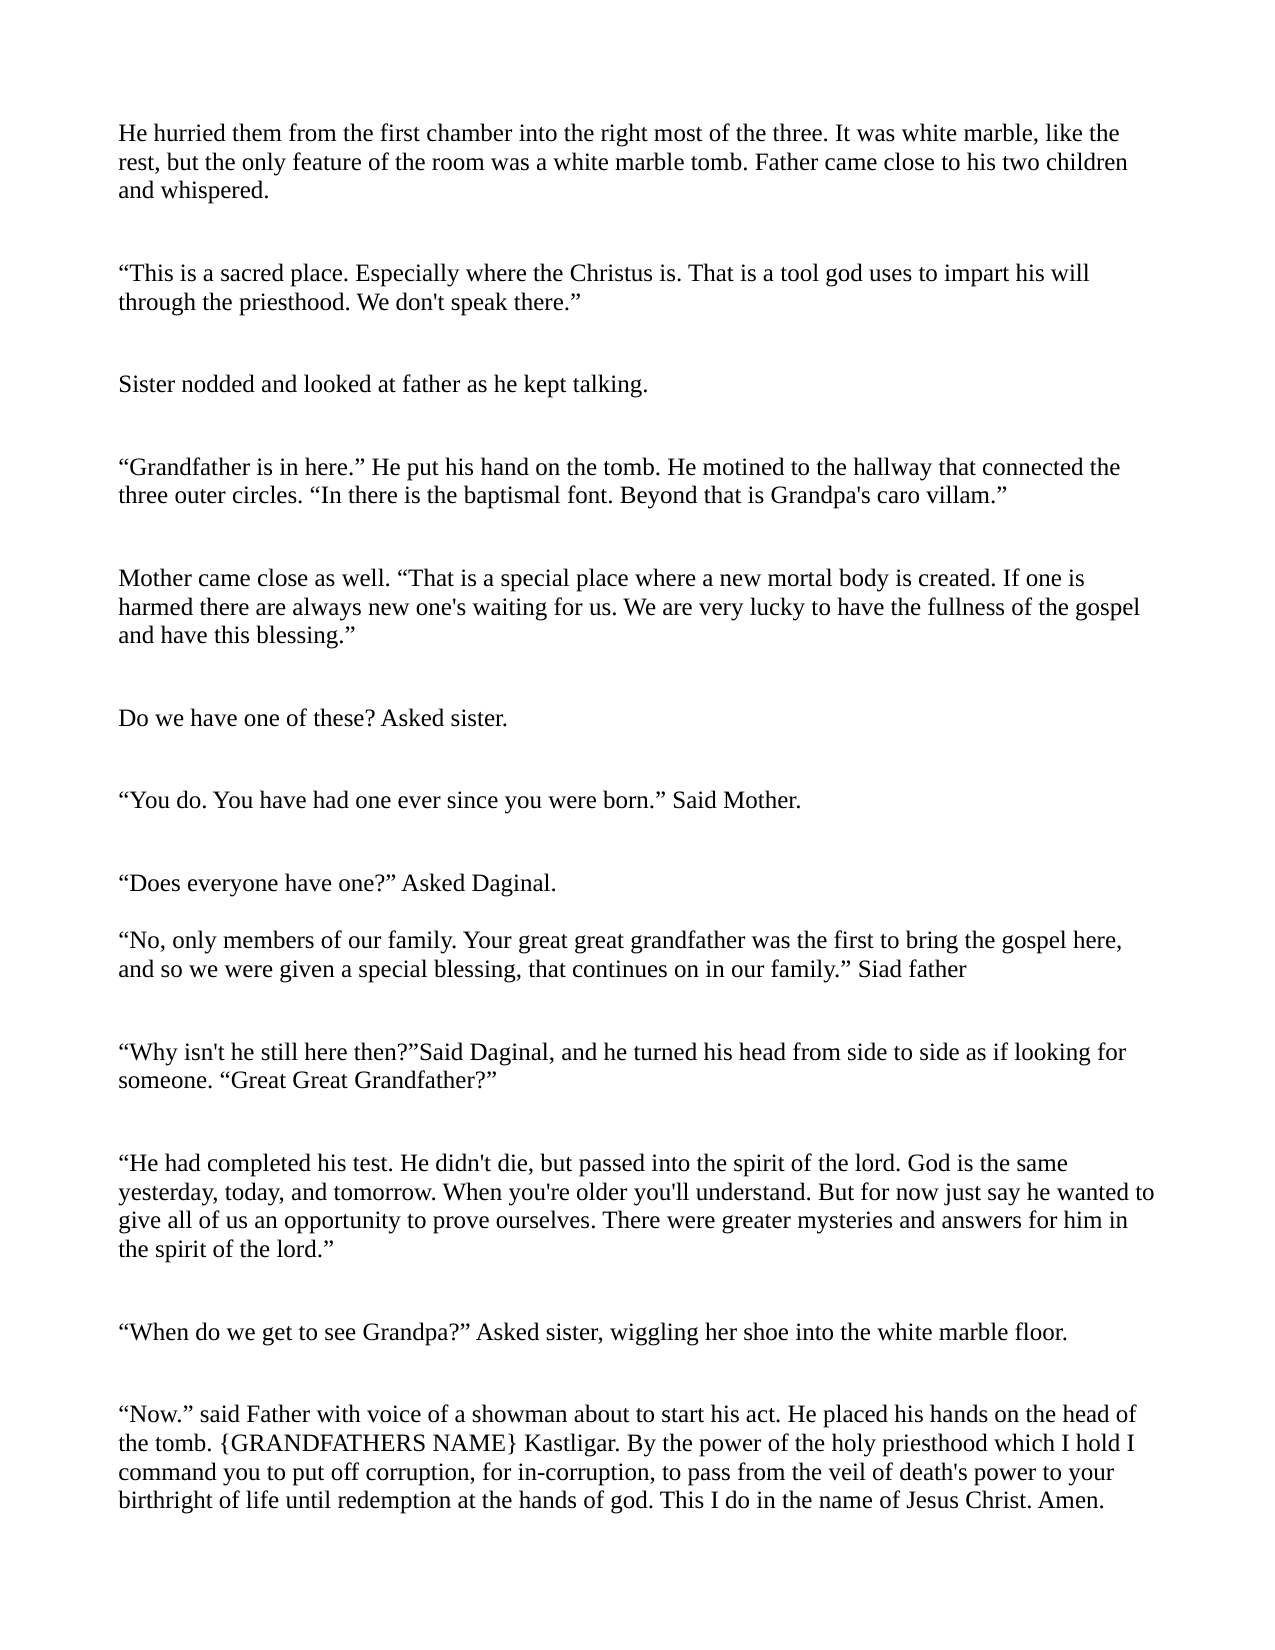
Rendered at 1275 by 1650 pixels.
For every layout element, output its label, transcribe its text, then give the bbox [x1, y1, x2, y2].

text Do we have one of these? Asked sister. [118, 703, 1157, 732]
text He hurried them from the first chamber into the right most of the three. It was white marble, like the rest, but the only feature of the room was a white marble tomb. Father came close to his two children and whispered. [118, 118, 1157, 204]
text “You do. You have had one ever since you were born.” Said Mother. [118, 786, 1157, 814]
text “When do we get to see Grandpa?” Asked sister, wiggling her shoe into the white marble floor. [118, 1317, 1157, 1346]
text “Grandfather is in here.” He put his hand on the tomb. He motined to the hallway that connected the three outer circles. “In there is the baptismal font. Beyond that is Grandpa's caro villam.” [118, 452, 1157, 509]
text “Now.” said Father with voice of a showman about to start his act. He placed his hands on the head of the tomb. {GRANDFATHERS NAME} Kastligar. By the power of the holy priesthood which I hold I command you to put off corruption, for in-corruption, to pass from the veil of death's power to your birthright of life until redemption at the hands of god. This I do in the name of Jesus Christ. Amen. [118, 1399, 1157, 1514]
text Sister nodded and looked at father as he kept talking. [118, 369, 1157, 398]
text “He had completed his test. He didn't die, but passed into the spirit of the lord. God is the same yesterday, today, and tomorrow. When you're older you'll understand. But for now just say he wanted to give all of us an opportunity to prove ourselves. There were greater mysteries and answers for him in the spirit of the lord.” [118, 1148, 1157, 1263]
text “Does everyone have one?” Asked Daginal. “No, only members of our family. Your great great grandfather was the first to bring the gospel here, and so we were given a special blessing, that continues on in our family.” Siad father [118, 868, 1157, 983]
text “Why isn't he still here then?”Said Daginal, and he turned his head from side to side as if looking for someone. “Great Great Grandfather?” [118, 1037, 1157, 1094]
text “This is a sacred place. Especially where the Christus is. That is a tool god uses to impart his will through the priesthood. We don't speak there.” [118, 258, 1157, 316]
text Mother came close as well. “That is a special place where a new mortal body is created. If one is harmed there are always new one's waiting for us. We are very lucky to have the fullness of the gospel and have this blessing.” [118, 563, 1157, 649]
